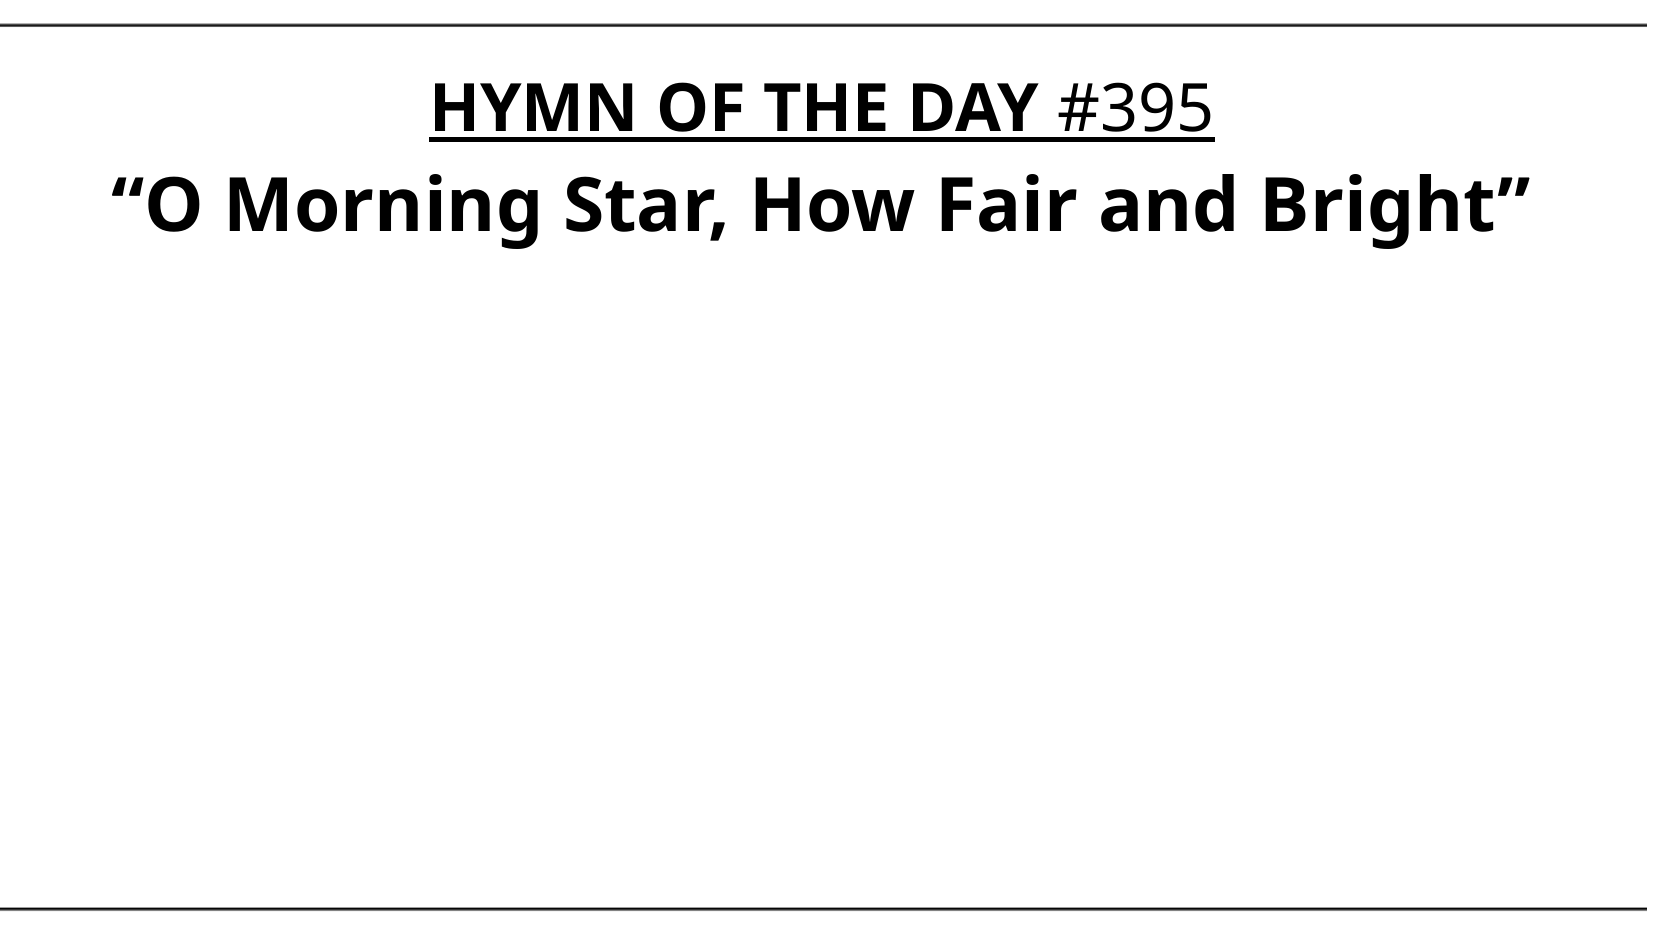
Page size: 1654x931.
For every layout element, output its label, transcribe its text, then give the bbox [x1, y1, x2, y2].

picture [0, 2, 1647, 931]
text_box Hymn of the Day #395 “O Morning Star, How Fair and Bright” [49, 53, 1595, 309]
